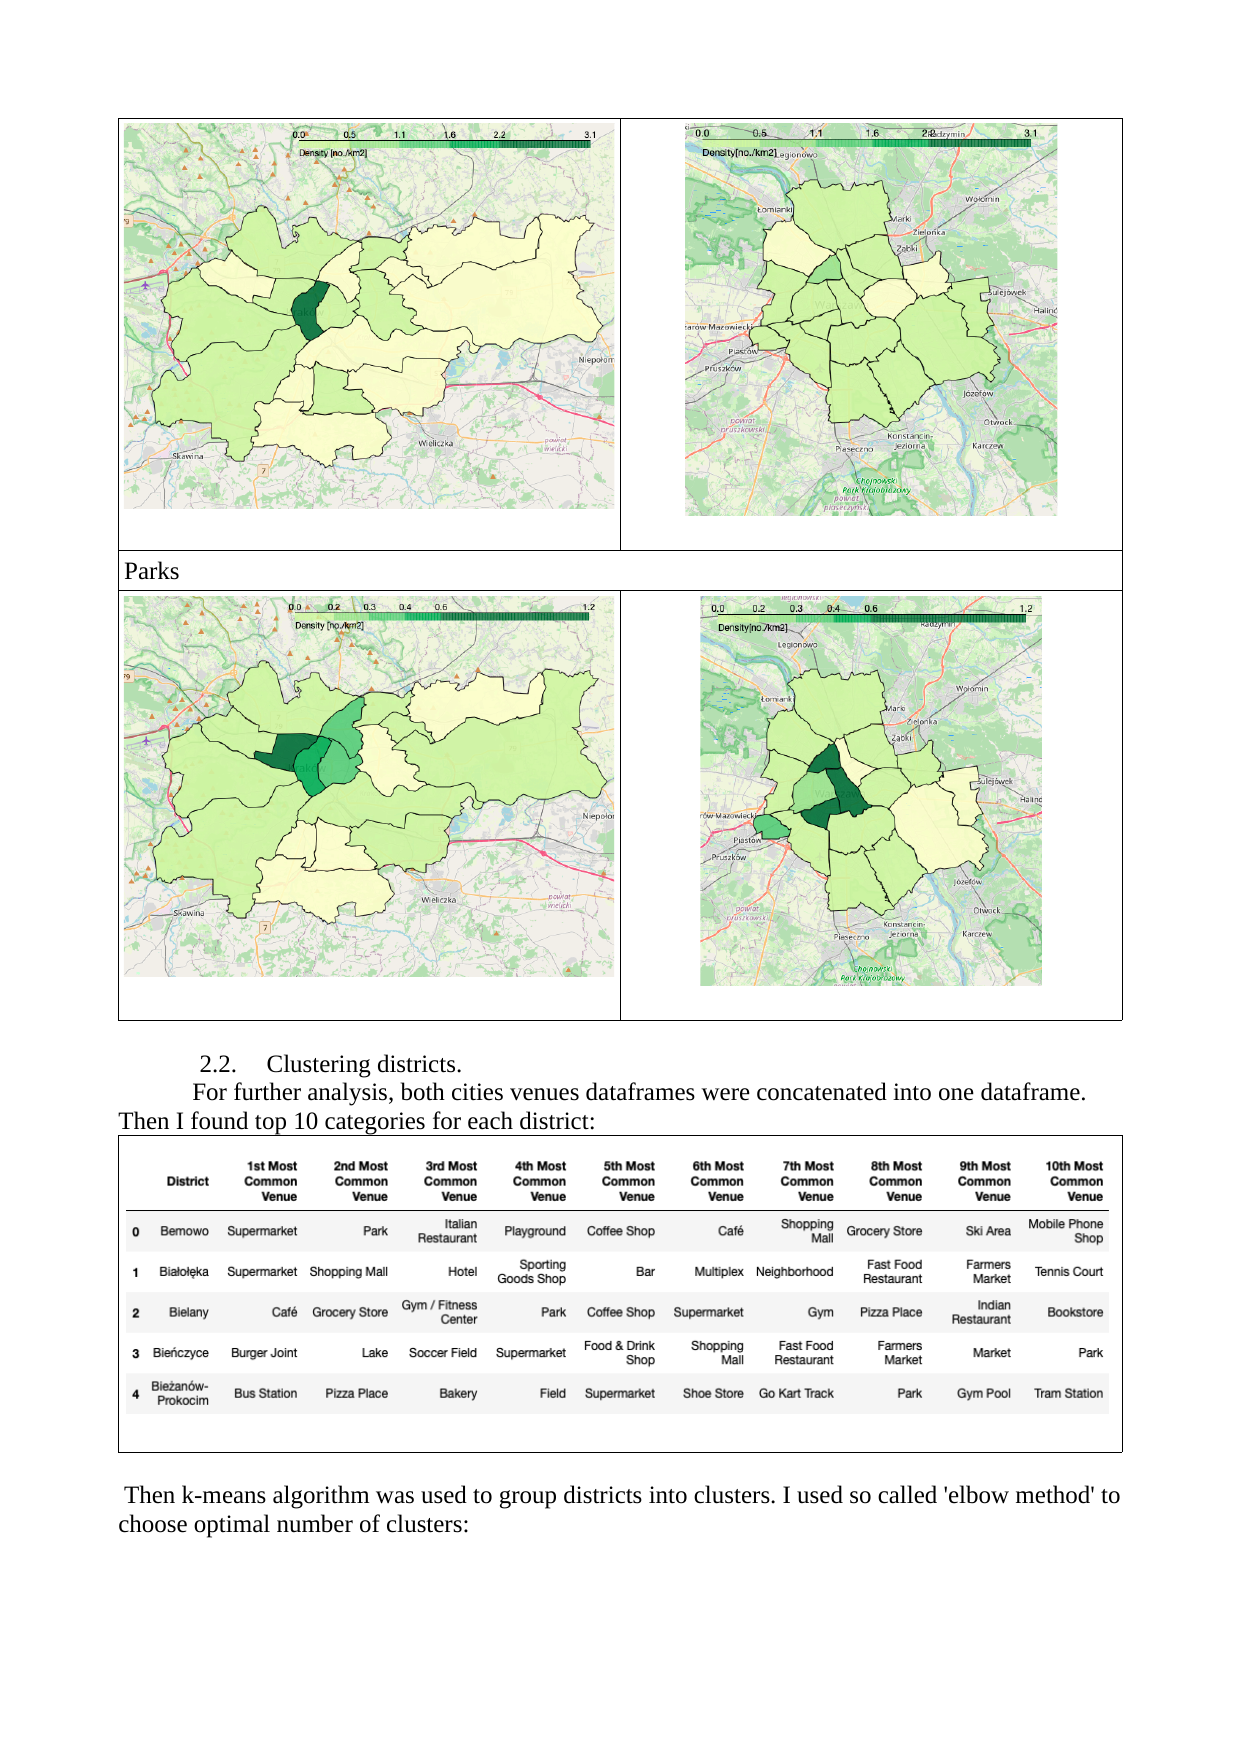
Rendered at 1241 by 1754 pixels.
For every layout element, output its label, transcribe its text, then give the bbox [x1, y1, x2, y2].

table_cell [621, 119, 1122, 550]
table_header [119, 1136, 1122, 1452]
picture [123, 596, 615, 977]
table_cell Parks [119, 551, 1122, 590]
table_cell [621, 591, 1122, 1020]
text Then k-means algorithm was used to group districts into clusters. I used so called 'elbow method' to choose optimal number of clusters: [118, 1481, 1122, 1538]
list Clustering districts. [192, 1049, 1122, 1077]
picture [123, 123, 615, 509]
picture [685, 123, 1058, 516]
picture [700, 596, 1042, 986]
table_cell [119, 591, 620, 1020]
table_cell [119, 119, 620, 550]
text For further analysis, both cities venues dataframes were concatenated into one dataframe. Then I found top 10 categories for each district: [118, 1077, 1122, 1135]
picture [123, 1140, 1117, 1418]
